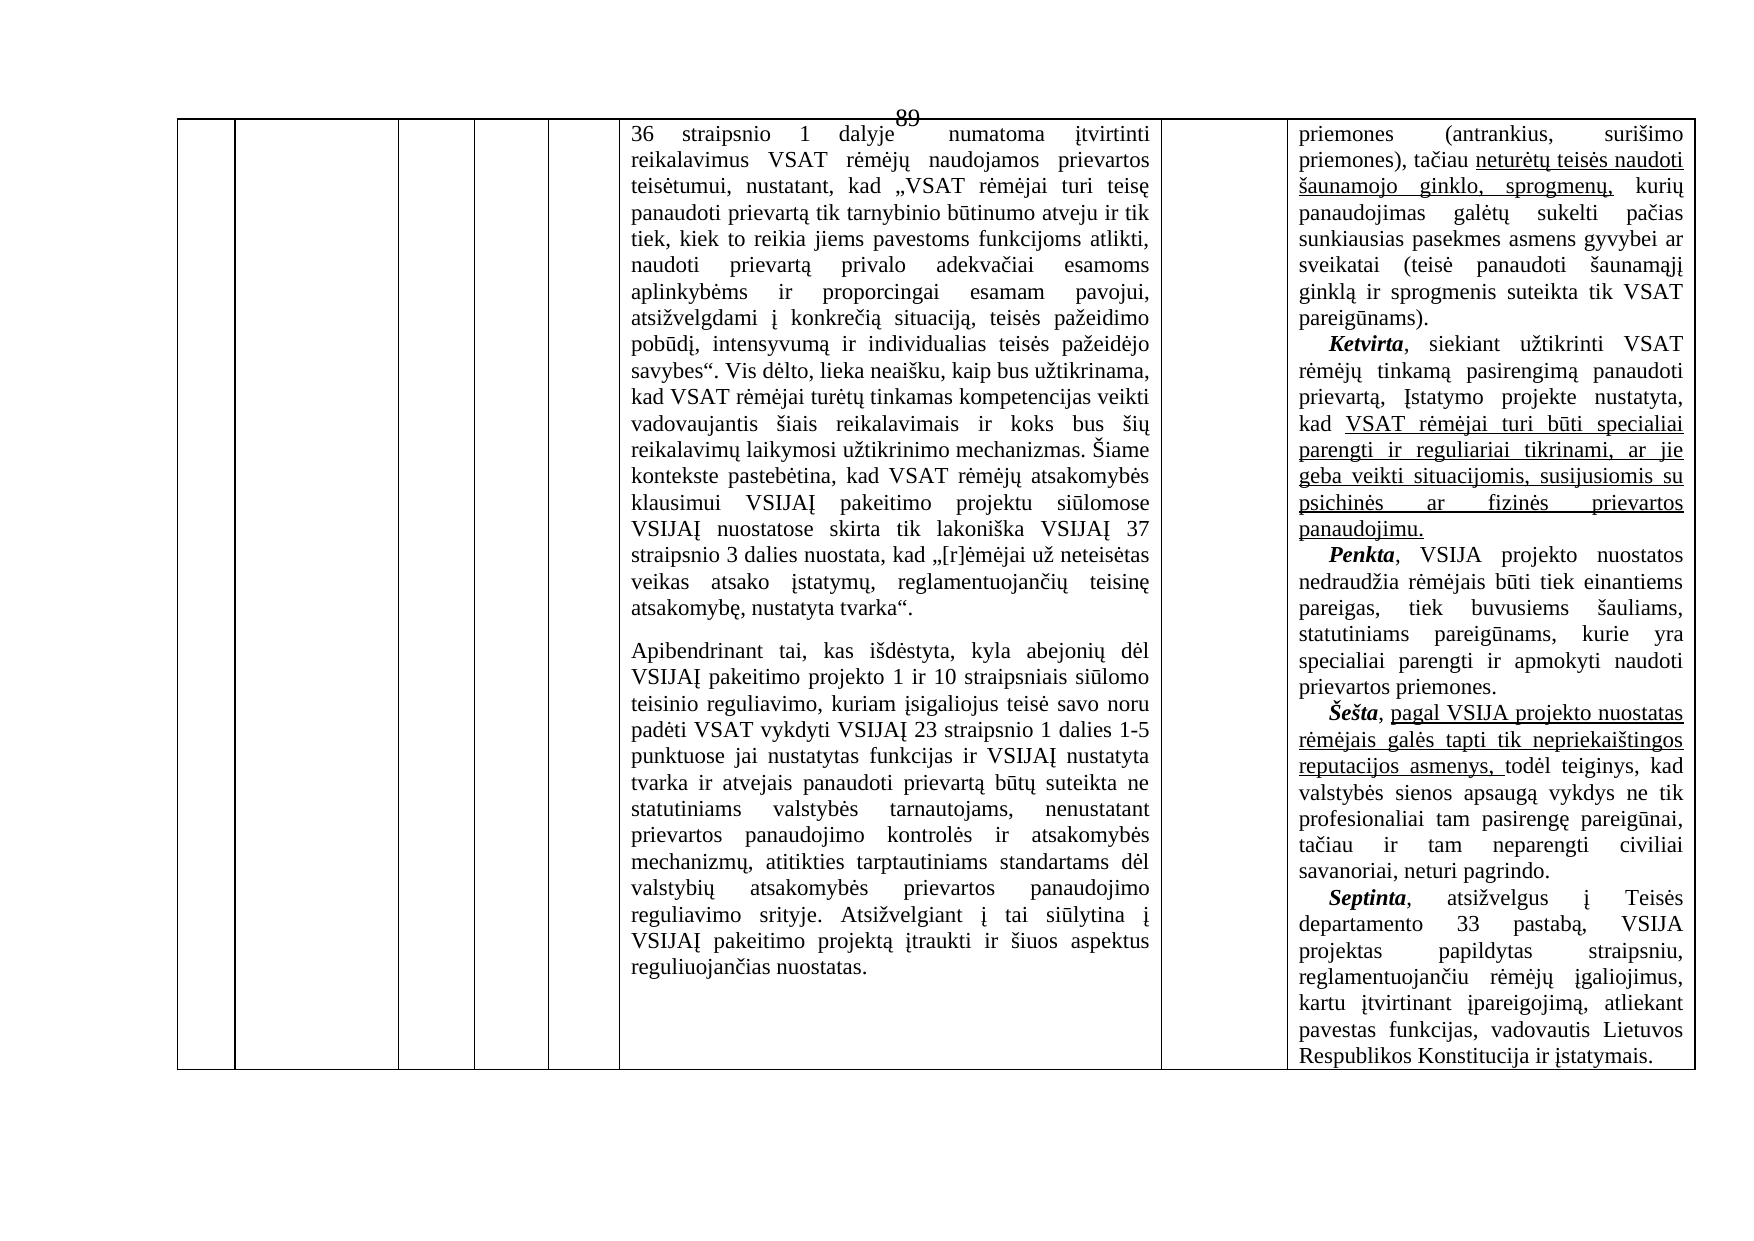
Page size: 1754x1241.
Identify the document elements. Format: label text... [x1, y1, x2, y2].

table_cell [475, 120, 548, 1068]
table_cell [549, 120, 619, 1068]
table_cell [178, 120, 234, 1068]
table_cell [1162, 120, 1287, 1068]
table_cell [399, 120, 474, 1068]
table_cell priemones (antrankius, surišimo priemones), tačiau neturėtų teisės naudoti šaunamojo ginklo, sprogmenų, kurių panaudojimas galėtų sukelti pačias sunkiausias pasekmes asmens gyvybei ar sveikatai (teisė panaudoti šaunamąjį ginklą ir sprogmenis suteikta tik VSAT pareigūnams). Ketvirta, siekiant užtikrinti VSAT rėmėjų tinkamą pasirengimą panaudoti prievartą, Įstatymo projekte nustatyta, kad VSAT rėmėjai turi būti specialiai parengti ir reguliariai tikrinami, ar jie geba veikti situacijomis, susijusiomis su psichinės ar fizinės prievartos panaudojimu. Penkta, VSIJA projekto nuostatos nedraudžia rėmėjais būti tiek einantiems pareigas, tiek buvusiems šauliams, statutiniams pareigūnams, kurie yra specialiai parengti ir apmokyti naudoti prievartos priemones. Šešta, pagal VSIJA projekto nuostatas rėmėjais galės tapti tik nepriekaištingos reputacijos asmenys, todėl teiginys, kad valstybės sienos apsaugą vykdys ne tik profesionaliai tam pasirengę pareigūnai, tačiau ir tam neparengti civiliai savanoriai, neturi pagrindo. Septinta, atsižvelgus į Teisės departamento 33 pastabą, VSIJA projektas papildytas straipsniu, reglamentuojančiu rėmėjų įgaliojimus, kartu įtvirtinant įpareigojimą, atliekant pavestas funkcijas, vadovautis Lietuvos Respublikos Konstitucija ir įstatymais. [1288, 120, 1694, 1068]
table_cell 36 straipsnio 1 dalyje numatoma įtvirtinti reikalavimus VSAT rėmėjų naudojamos prievartos teisėtumui, nustatant, kad „VSAT rėmėjai turi teisę panaudoti prievartą tik tarnybinio būtinumo atveju ir tik tiek, kiek to reikia jiems pavestoms funkcijoms atlikti, naudoti prievartą privalo adekvačiai esamoms aplinkybėms ir proporcingai esamam pavojui, atsižvelgdami į konkrečią situaciją, teisės pažeidimo pobūdį, intensyvumą ir individualias teisės pažeidėjo savybes“. Vis dėlto, lieka neaišku, kaip bus užtikrinama, kad VSAT rėmėjai turėtų tinkamas kompetencijas veikti vadovaujantis šiais reikalavimais ir koks bus šių reikalavimų laikymosi užtikrinimo mechanizmas. Šiame kontekste pastebėtina, kad VSAT rėmėjų atsakomybės klausimui VSIJAĮ pakeitimo projektu siūlomose VSIJAĮ nuostatose skirta tik lakoniška VSIJAĮ 37 straipsnio 3 dalies nuostata, kad „[r]ėmėjai už neteisėtas veikas atsako įstatymų, reglamentuojančių teisinę atsakomybę, nustatyta tvarka“. Apibendrinant tai, kas išdėstyta, kyla abejonių dėl VSIJAĮ pakeitimo projekto 1 ir 10 straipsniais siūlomo teisinio reguliavimo, kuriam įsigaliojus teisė savo noru padėti VSAT vykdyti VSIJAĮ 23 straipsnio 1 dalies 1-5 punktuose jai nustatytas funkcijas ir VSIJAĮ nustatyta tvarka ir atvejais panaudoti prievartą būtų suteikta ne statutiniams valstybės tarnautojams, nenustatant prievartos panaudojimo kontrolės ir atsakomybės mechanizmų, atitikties tarptautiniams standartams dėl valstybių atsakomybės prievartos panaudojimo reguliavimo srityje. Atsižvelgiant į tai siūlytina į VSIJAĮ pakeitimo projektą įtraukti ir šiuos aspektus reguliuojančias nuostatas. [620, 120, 1161, 1068]
table_cell [236, 120, 398, 1068]
